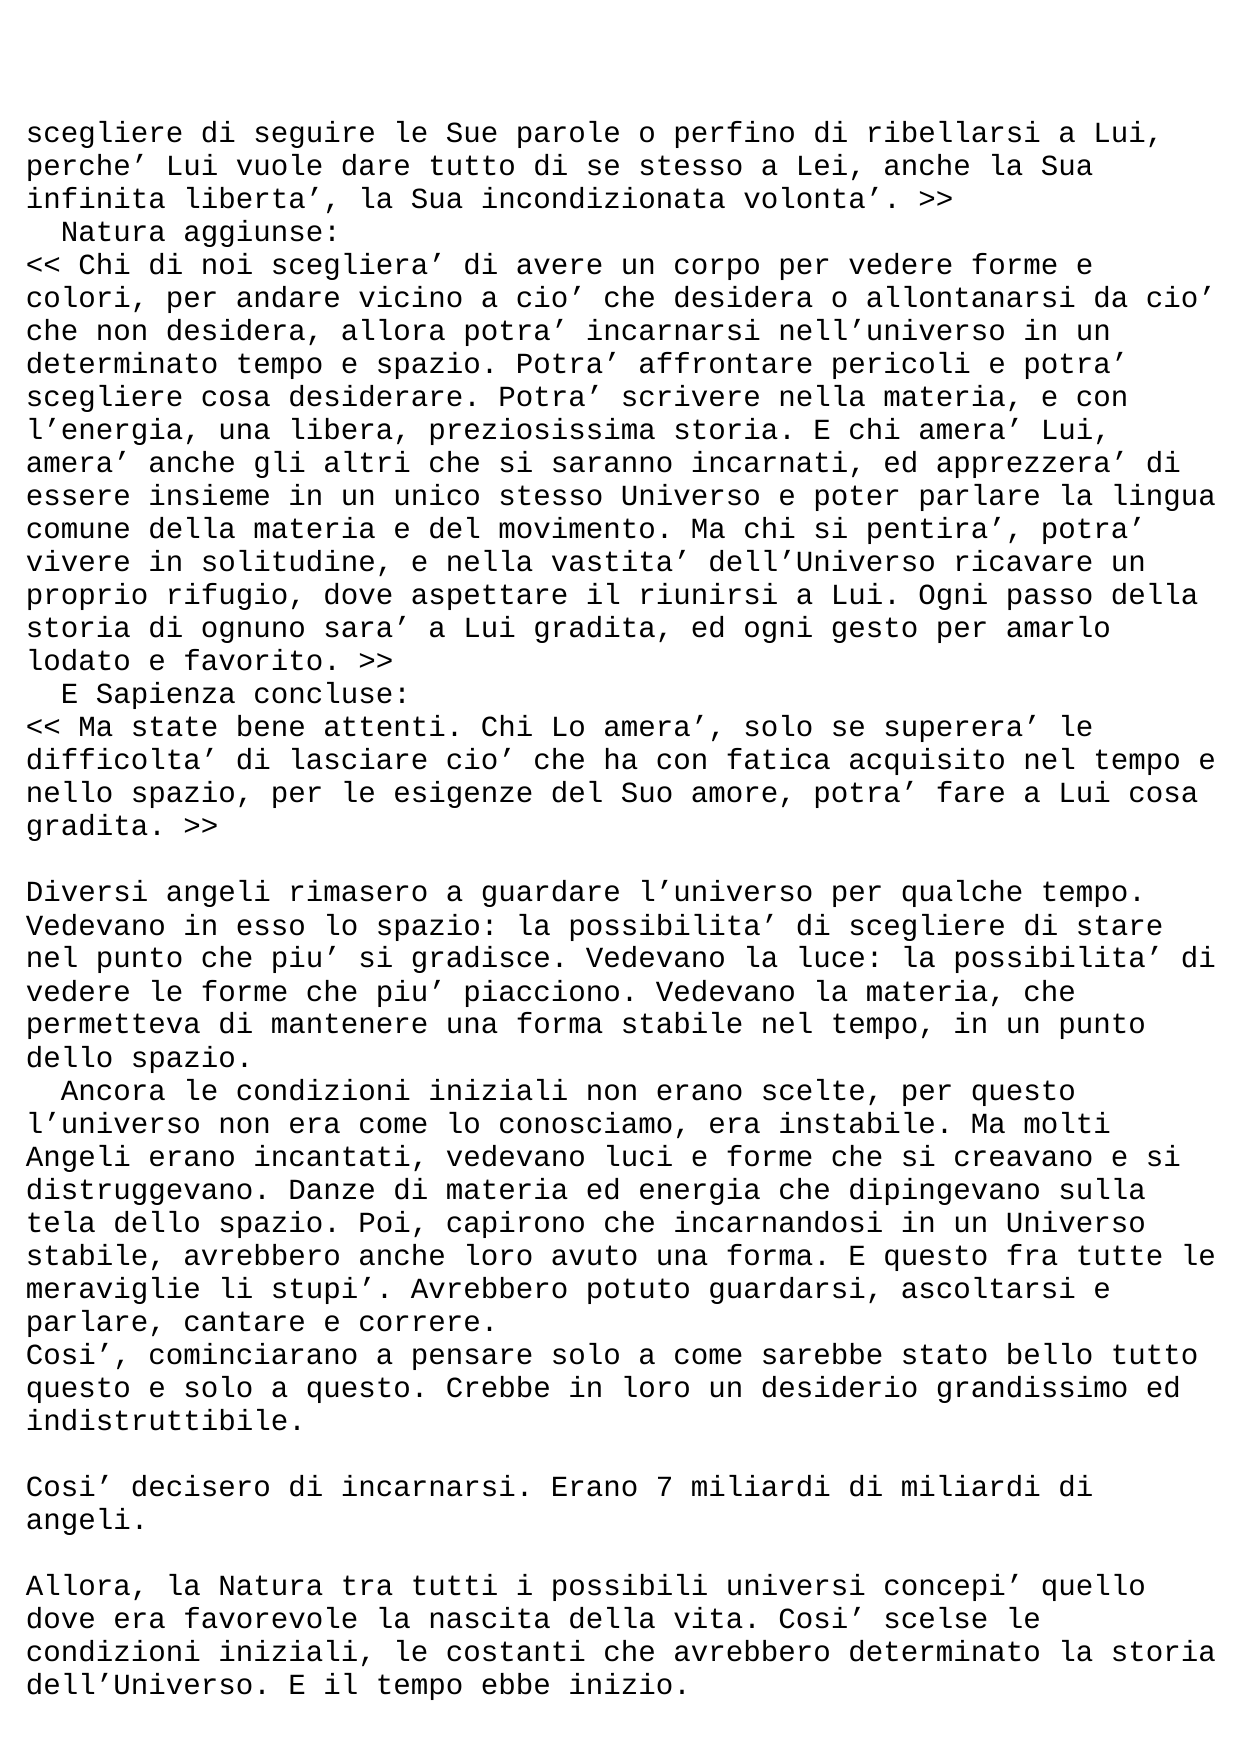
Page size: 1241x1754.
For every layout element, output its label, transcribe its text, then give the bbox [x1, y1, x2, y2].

text Vedevano in esso lo spazio: la possibilita’ di scegliere di stare nel punto che piu’ si gradisce. Vedevano la luce: la possibilita’ di vedere le forme che piu’ piacciono. Vedevano la materia, che permetteva di mantenere una forma stabile nel tempo, in un punto dello spazio. [26, 911, 1225, 1076]
text Cosi’ decisero di incarnarsi. Erano 7 miliardi di miliardi di angeli. [26, 1472, 1225, 1538]
text Ancora le condizioni iniziali non erano scelte, per questo l’universo non era come lo conosciamo, era instabile. Ma molti Angeli erano incantati, vedevano luci e forme che si creavano e si distruggevano. Danze di materia ed energia che dipingevano sulla tela dello spazio. Poi, capirono che incarnandosi in un Universo stabile, avrebbero anche loro avuto una forma. E questo fra tutte le meraviglie li stupi’. Avrebbero potuto guardarsi, ascoltarsi e parlare, cantare e correre. [26, 1076, 1225, 1340]
text << Ma state bene attenti. Chi Lo amera’, solo se superera’ le difficolta’ di lasciare cio’ che ha con fatica acquisito nel tempo e nello spazio, per le esigenze del Suo amore, potra’ fare a Lui cosa gradita. >> [26, 712, 1225, 844]
text Diversi angeli rimasero a guardare l’universo per qualche tempo. [26, 878, 1225, 911]
text << Chi di noi scegliera’ di avere un corpo per vedere forme e colori, per andare vicino a cio’ che desidera o allontanarsi da cio’ che non desidera, allora potra’ incarnarsi nell’universo in un determinato tempo e spazio. Potra’ affrontare pericoli e potra’ scegliere cosa desiderare. Potra’ scrivere nella materia, e con l’energia, una libera, preziosissima storia. E chi amera’ Lui, amera’ anche gli altri che si saranno incarnati, ed apprezzera’ di essere insieme in un unico stesso Universo e poter parlare la lingua comune della materia e del movimento. Ma chi si pentira’, potra’ vivere in solitudine, e nella vastita’ dell’Universo ricavare un proprio rifugio, dove aspettare il riunirsi a Lui. Ogni passo della storia di ognuno sara’ a Lui gradita, ed ogni gesto per amarlo lodato e favorito. >> [26, 250, 1225, 679]
text Cosi’, cominciarano a pensare solo a come sarebbe stato bello tutto questo e solo a questo. Crebbe in loro un desiderio grandissimo ed indistruttibile. [26, 1340, 1225, 1439]
text E Sapienza concluse: [26, 679, 1225, 712]
text Allora, la Natura tra tutti i possibili universi concepi’ quello dove era favorevole la nascita della vita. Cosi’ scelse le condizioni iniziali, le costanti che avrebbero determinato la storia dell’Universo. E il tempo ebbe inizio. [26, 1571, 1225, 1703]
text Natura aggiunse: [26, 217, 1225, 250]
text scegliere di seguire le Sue parole o perfino di ribellarsi a Lui, perche’ Lui vuole dare tutto di se stesso a Lei, anche la Sua infinita liberta’, la Sua incondizionata volonta’. >> [26, 118, 1225, 217]
